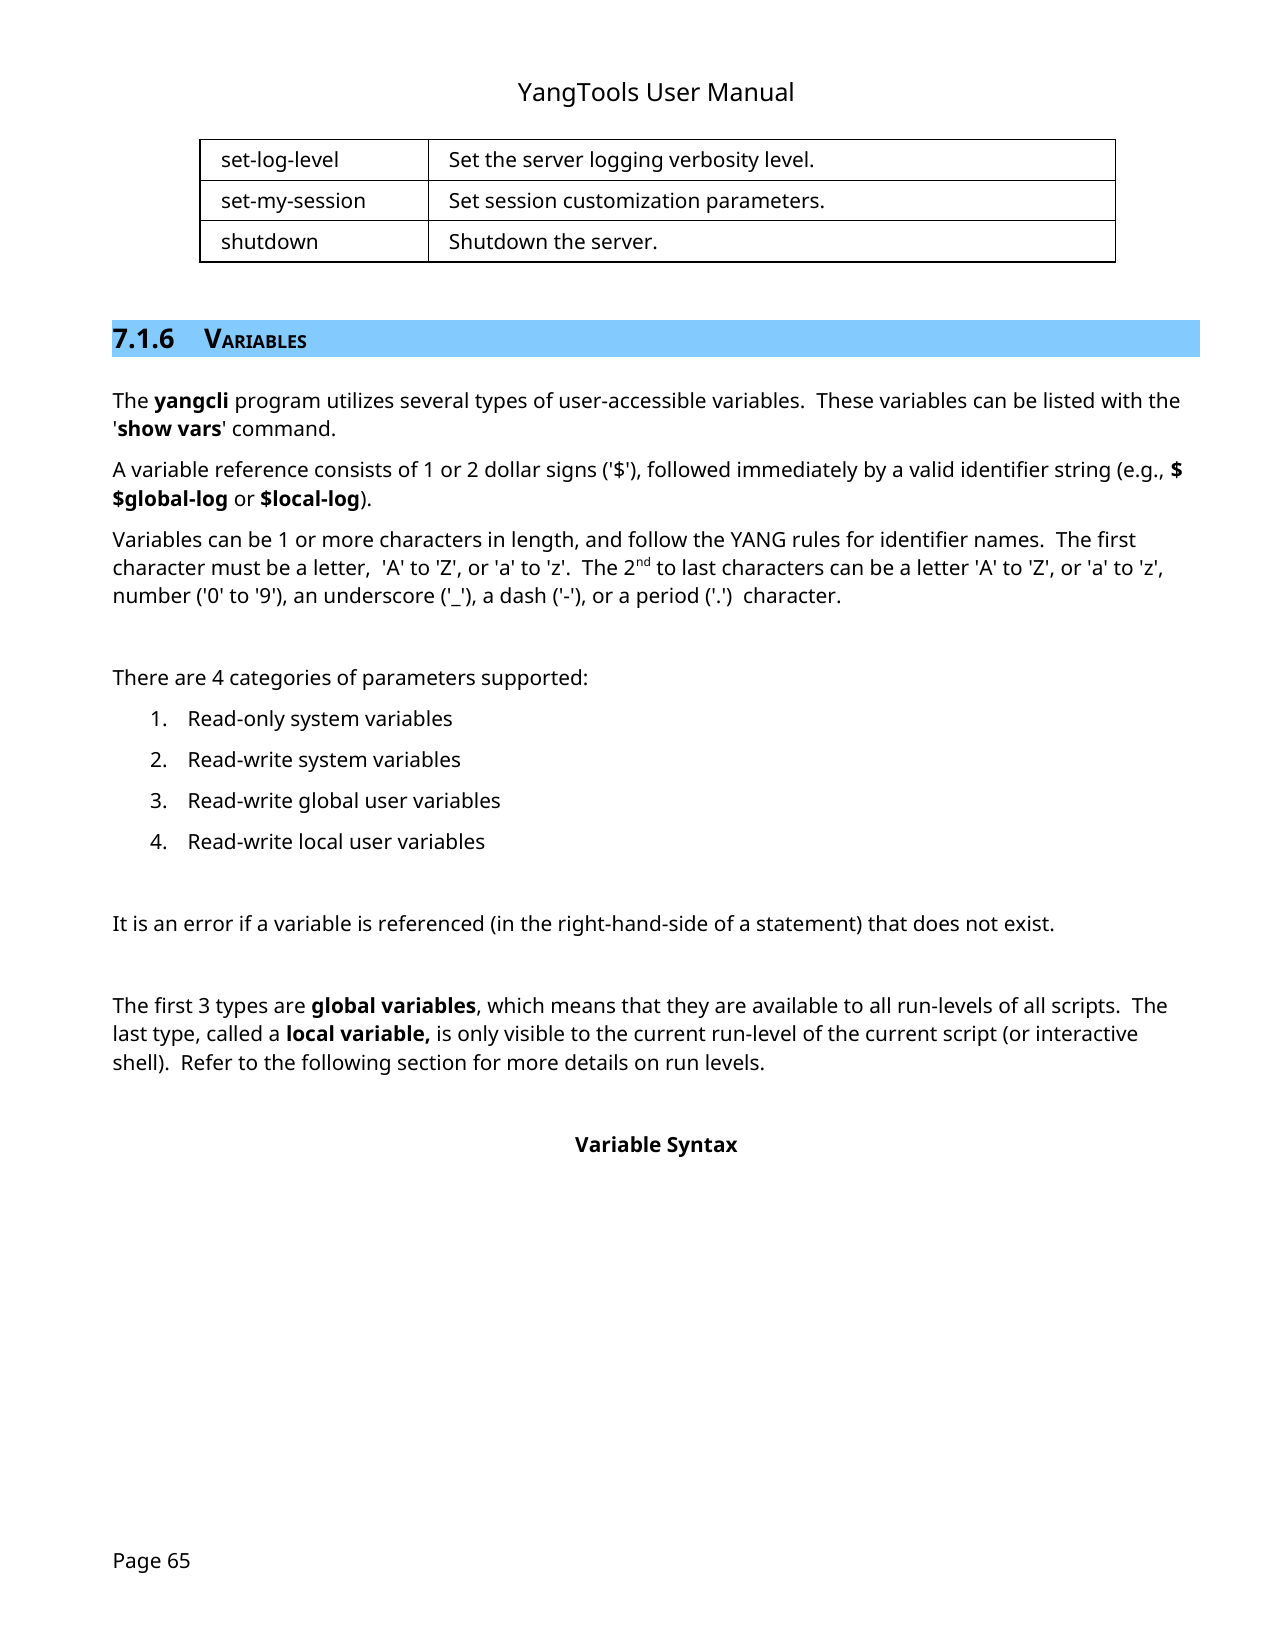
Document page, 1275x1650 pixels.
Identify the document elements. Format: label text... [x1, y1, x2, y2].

text The first 3 types are global variables, which means that they are available to all run-levels of all scripts. The last type, called a local variable, is only visible to the current run-level of the current script (or interactive shell). Refer to the following section for more details on run levels. [112, 991, 1200, 1076]
table_cell Set session customization parameters. [429, 181, 1115, 220]
table_cell set-my-session [201, 181, 428, 220]
list Read-only system variables [150, 704, 1200, 733]
list Read-write system variables [150, 745, 1200, 774]
text Variables can be 1 or more characters in length, and follow the YANG rules for identifier names. The first character must be a letter, 'A' to 'Z', or 'a' to 'z'. The 2nd to last characters can be a letter 'A' to 'Z', or 'a' to 'z', number ('0' to '9'), an underscore ('_'), a dash ('-'), or a period ('.') character. [112, 525, 1200, 610]
text The yangcli program utilizes several types of user-accessible variables. These variables can be listed with the 'show vars' command. [112, 386, 1200, 443]
table_cell Shutdown the server. [429, 221, 1115, 261]
text It is an error if a variable is referenced (in the right-hand-side of a statement) that does not exist. [112, 909, 1200, 938]
subtitle Variables [112, 320, 1200, 357]
table_cell Set the server logging verbosity level. [429, 140, 1115, 179]
list Read-write global user variables [150, 786, 1200, 815]
text There are 4 categories of parameters supported: [112, 663, 1200, 692]
subtitle Variable Syntax [127, 1130, 1185, 1158]
text A variable reference consists of 1 or 2 dollar signs ('$'), followed immediately by a valid identifier string (e.g., $$global-log or $local-log). [112, 455, 1200, 512]
list Read-write local user variables [150, 827, 1200, 856]
table_cell set-log-level [201, 140, 428, 179]
table_cell shutdown [201, 221, 428, 261]
